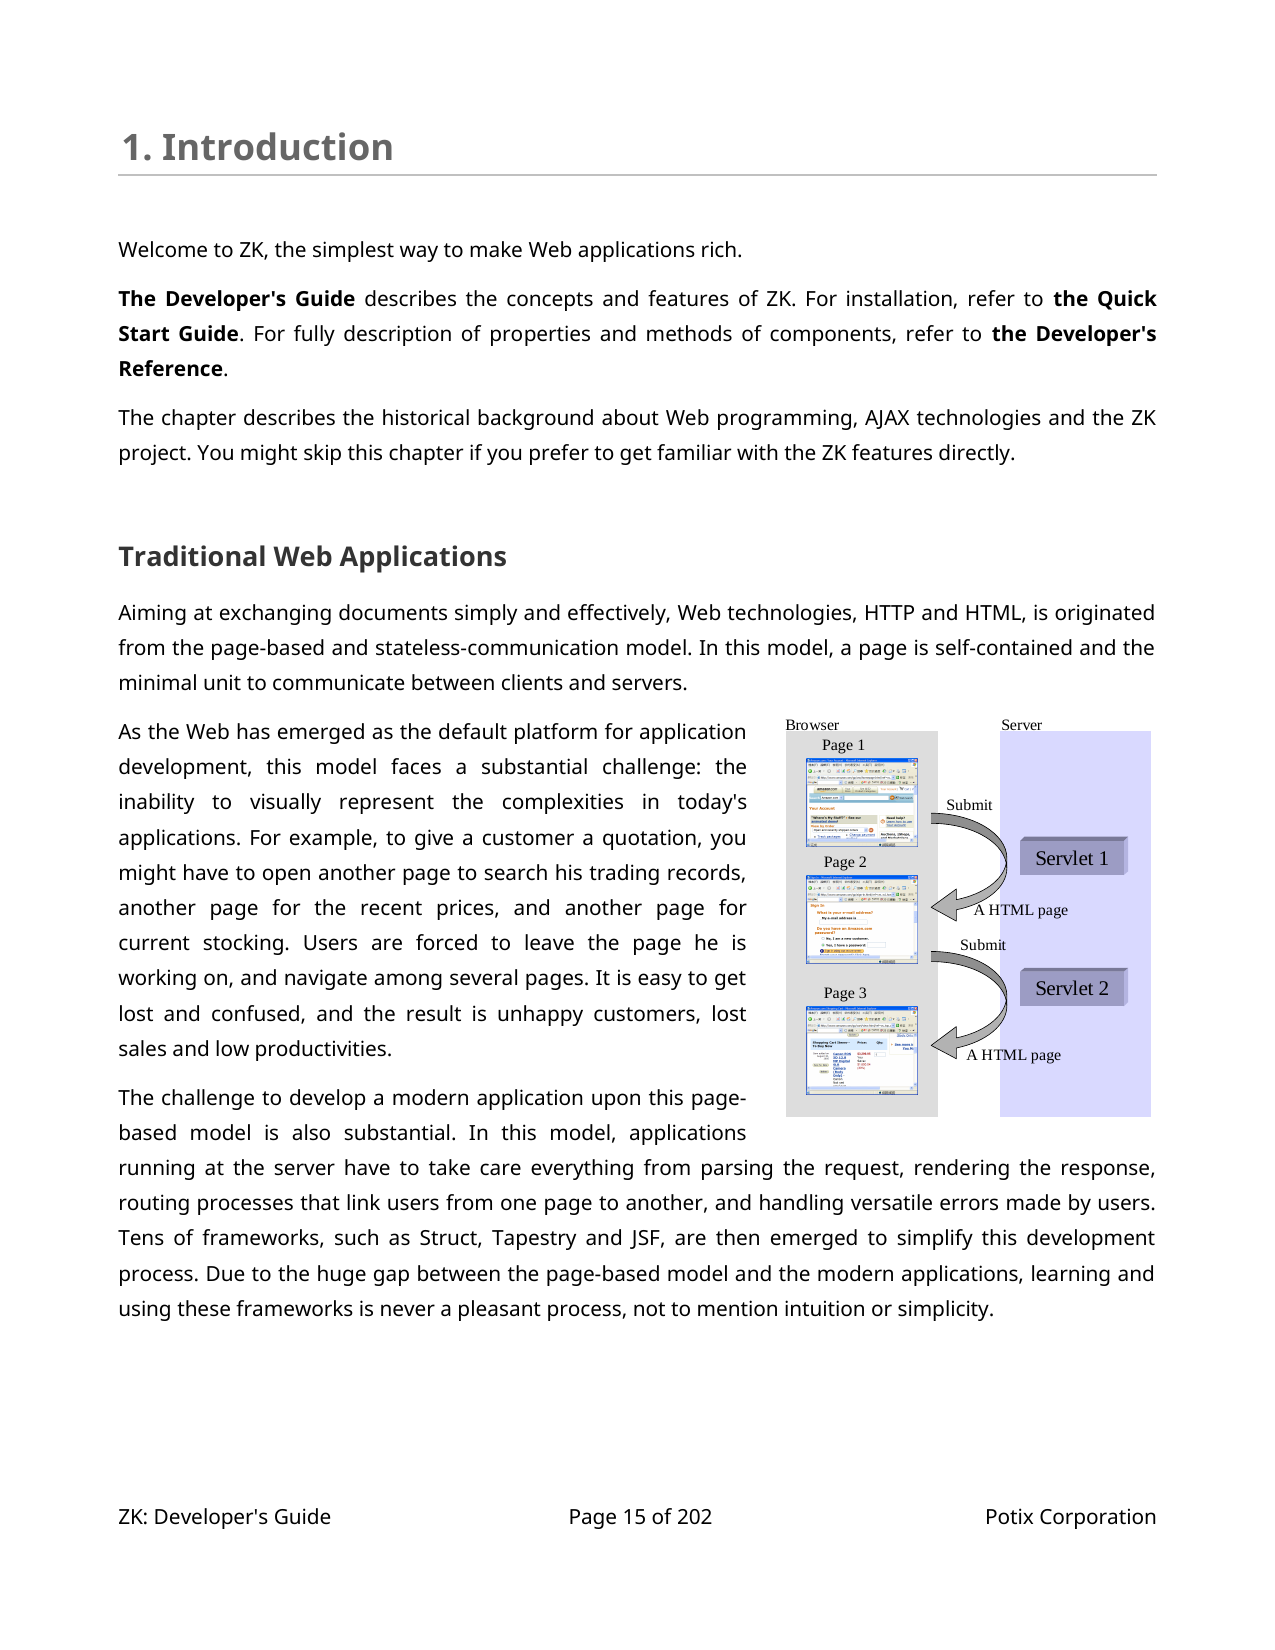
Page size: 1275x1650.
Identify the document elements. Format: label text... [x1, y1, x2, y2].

text The challenge to develop a modern application upon this page-based model is also substantial. In this model, applications running at the server have to take care everything from parsing the request, rendering the response, routing processes that link users from one page to another, and handling versatile errors made by users. Tens of frameworks, such as Struct, Tapestry and JSF, are then emerged to simplify this development process. Due to the huge gap between the page-based model and the modern applications, learning and using these frameworks is never a pleasant process, not to mention intuition or simplicity. [118, 1083, 1157, 1322]
subtitle Traditional Web Applications [118, 537, 1157, 574]
text The Developer's Guide describes the concepts and features of ZK. For installation, refer to the Quick Start Guide. For fully description of properties and methods of components, refer to the Developer's Reference. [118, 284, 1157, 382]
text The chapter describes the historical background about Web programming, AJAX technologies and the ZK project. You might skip this chapter if you prefer to get familiar with the ZK features directly. [118, 403, 1157, 466]
text As the Web has emerged as the default platform for application development, this model faces a substantial challenge: the inability to visually represent the complexities in today's applications. For example, to give a customer a quotation, you might have to open another page to search his trading records, another page for the recent prices, and another page for current stocking. Users are forced to leave the page he is working on, and navigate among several pages. It is easy to get lost and confused, and the result is unhappy customers, lost sales and low productivities. [118, 717, 1157, 1062]
subtitle 1. Introduction [118, 118, 1157, 174]
text Aiming at exchanging documents simply and effectively, Web technologies, HTTP and HTML, is originated from the page-based and stateless-communication model. In this model, a page is self-contained and the minimal unit to communicate between clients and servers. [118, 598, 1157, 696]
text Welcome to ZK, the simplest way to make Web applications rich. [118, 235, 1157, 263]
